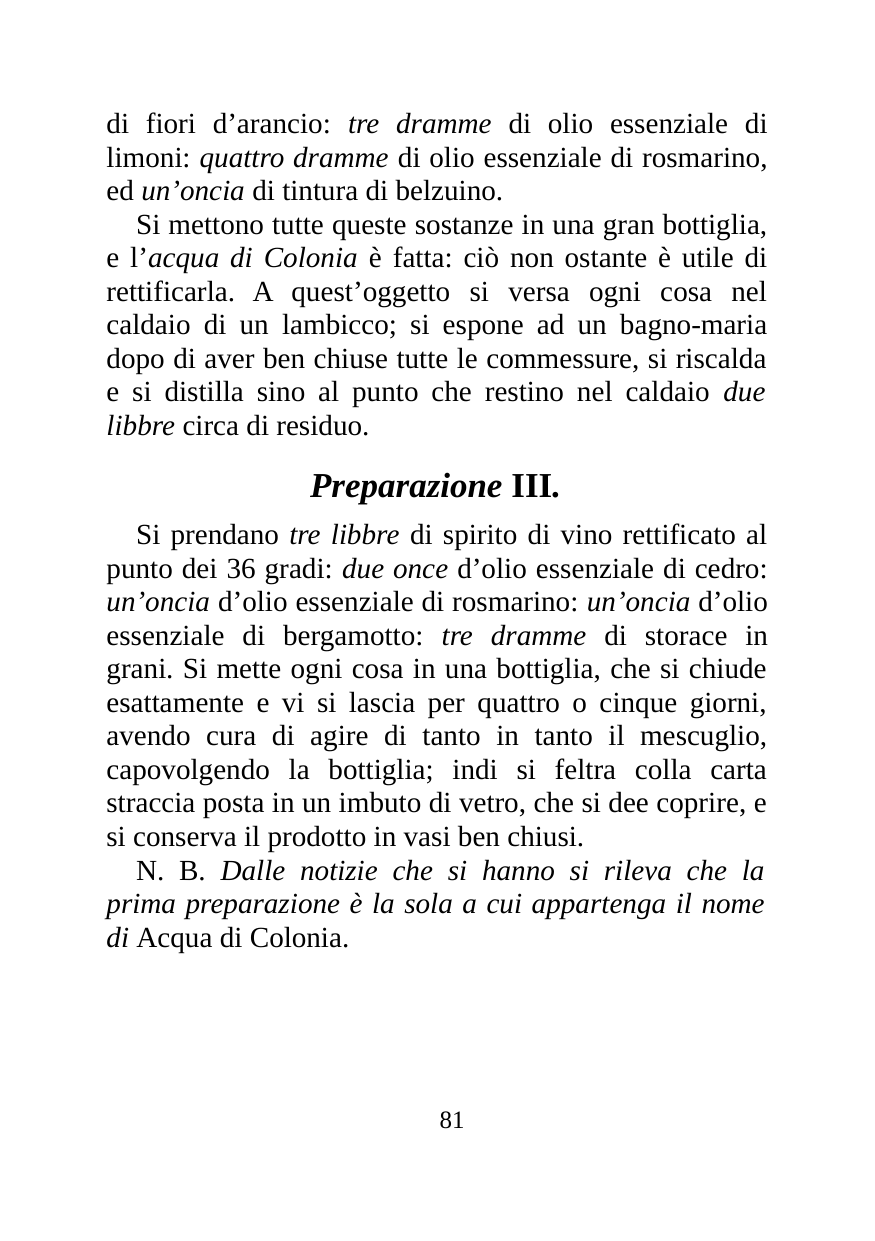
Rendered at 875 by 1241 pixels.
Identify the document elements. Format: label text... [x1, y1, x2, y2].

text Si mettono tutte queste sostanze in una gran bottiglia, e l’acqua di Colonia è fatta: ciò non ostante è utile di rettificarla. A quest’oggetto si versa ogni cosa nel caldaio di un lambicco; si espone ad un bagno-maria dopo di aver ben chiuse tutte le commessure, si riscalda e si distilla sino al punto che restino nel caldaio due libbre circa di residuo. [106, 207, 768, 442]
subtitle Preparazione III. [106, 465, 768, 506]
text Si prendano tre libbre di spirito di vino rettificato al punto dei 36 gradi: due once d’olio essenziale di cedro: un’oncia d’olio essenziale di rosmarino: un’oncia d’olio essenziale di bergamotto: tre dramme di storace in grani. Si mette ogni cosa in una bottiglia, che si chiude esattamente e vi si lascia per quattro o cinque giorni, avendo cura di agire di tanto in tanto il mescuglio, capovolgendo la bottiglia; indi si feltra colla carta straccia posta in un imbuto di vetro, che si dee coprire, e si conserva il prodotto in vasi ben chiusi. [106, 517, 768, 853]
text di fiori d’arancio: tre dramme di olio essenziale di limoni: quattro dramme di olio essenziale di rosmarino, ed un’oncia di tintura di belzuino. [106, 106, 768, 207]
text N. B. Dalle notizie che si hanno si rileva che la prima preparazione è la sola a cui appartenga il nome di Acqua di Colonia. [106, 853, 768, 953]
